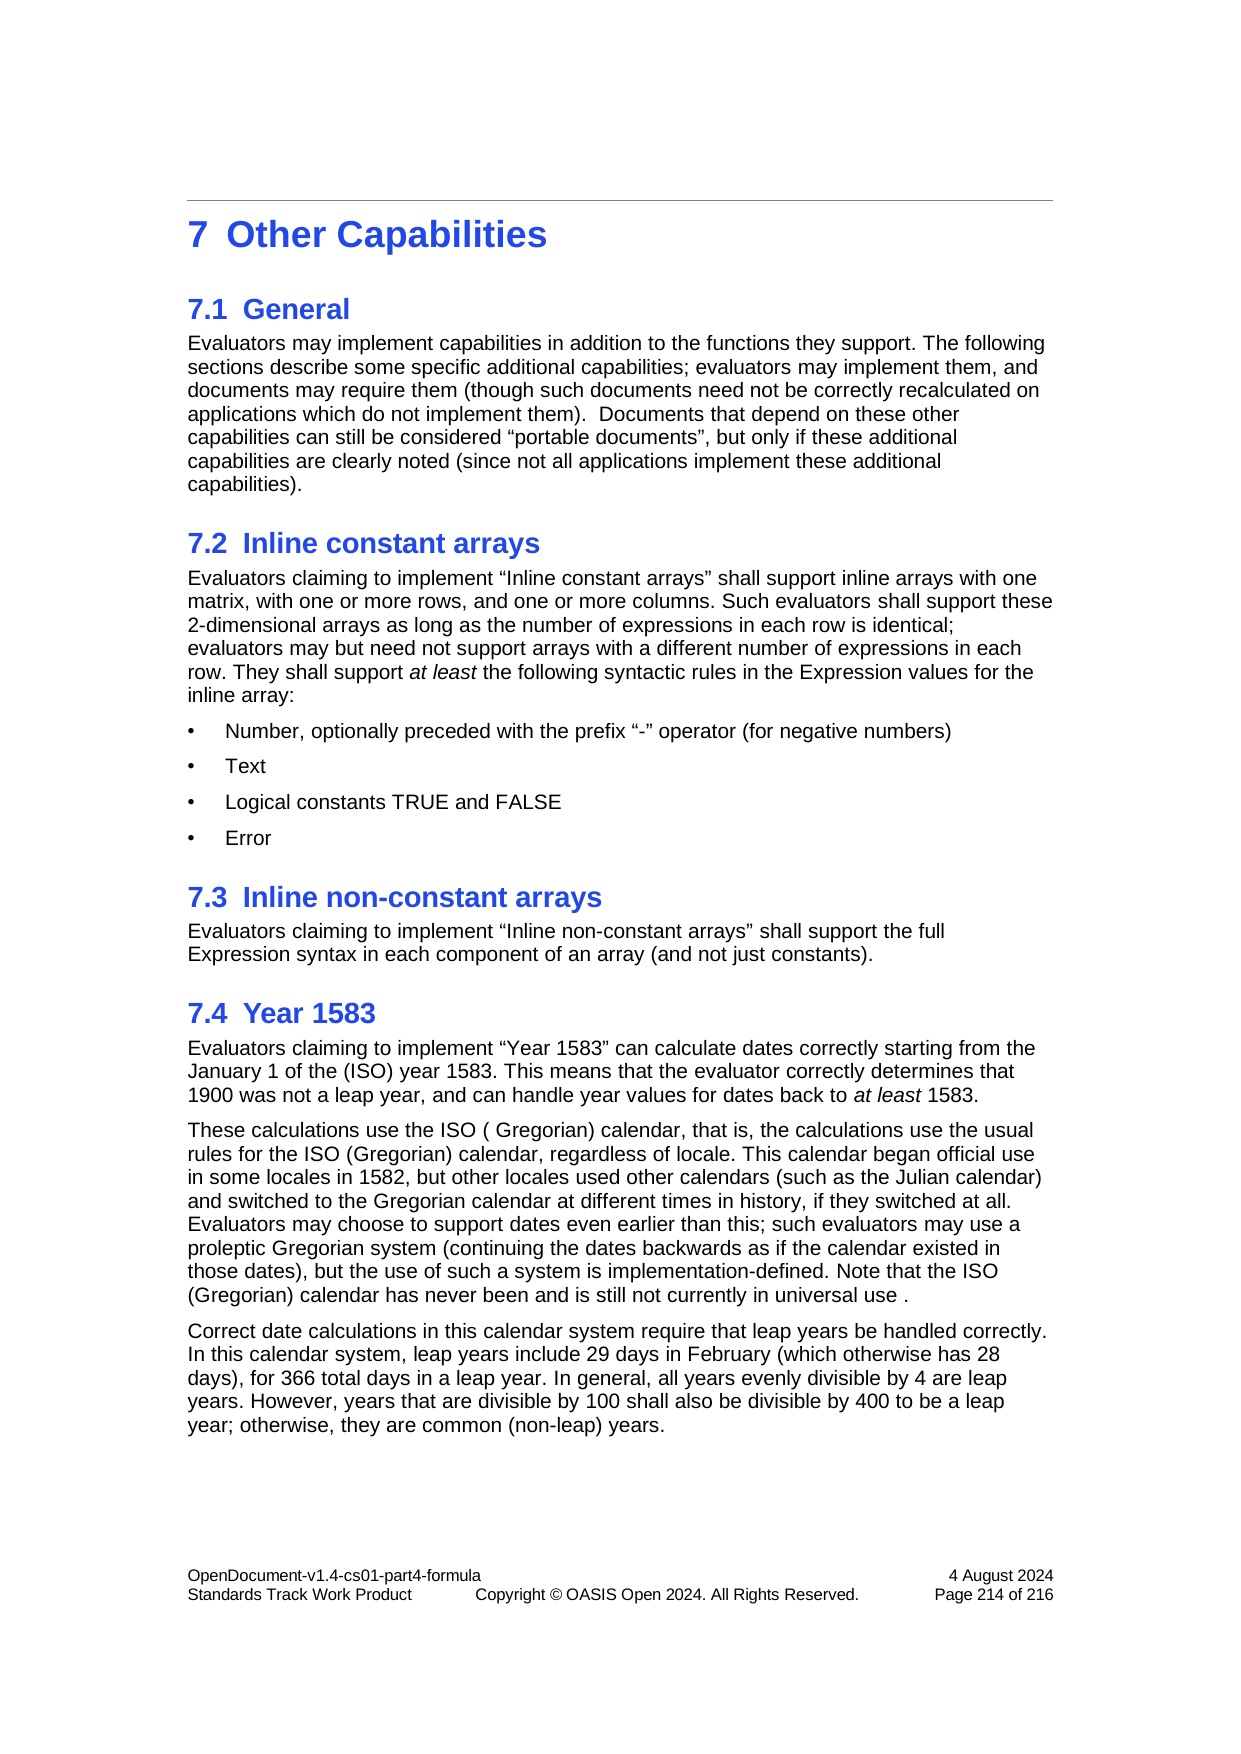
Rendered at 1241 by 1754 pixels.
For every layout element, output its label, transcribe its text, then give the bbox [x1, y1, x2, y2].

subtitle Year 1583 [187, 997, 1053, 1030]
subtitle General [187, 293, 1053, 326]
text Correct date calculations in this calendar system require that leap years be handled correctly. In this calendar system, leap years include 29 days in February (which otherwise has 28 days), for 366 total days in a leap year. In general, all years evenly divisible by 4 are leap years. However, years that are divisible by 100 shall also be divisible by 400 to be a leap year; otherwise, they are common (non-leap) years. [187, 1319, 1053, 1437]
subtitle Inline constant arrays [187, 527, 1053, 560]
text Evaluators claiming to implement “Inline constant arrays” shall support inline arrays with one matrix, with one or more rows, and one or more columns. Such evaluators shall support these 2-dimensional arrays as long as the number of expressions in each row is identical; evaluators may but need not support arrays with a different number of expressions in each row. They shall support at least the following syntactic rules in the Expression values for the inline array: [187, 566, 1053, 707]
text Evaluators claiming to implement “Inline non-constant arrays” shall support the full Expression syntax in each component of an array (and not just constants). [187, 919, 1053, 966]
text Evaluators may implement capabilities in addition to the functions they support. The following sections describe some specific additional capabilities; evaluators may implement them, and documents may require them (though such documents need not be correctly recalculated on applications which do not implement them). Documents that depend on these other capabilities can still be considered “portable documents”, but only if these additional capabilities are clearly noted (since not all applications implement these additional capabilities). [187, 332, 1053, 496]
list Text [187, 755, 1053, 778]
text These calculations use the ISO ( Gregorian) calendar, that is, the calculations use the usual rules for the ISO (Gregorian) calendar, regardless of locale. This calendar began official use in some locales in 1582, but other locales used other calendars (such as the Julian calendar) and switched to the Gregorian calendar at different times in history, if they switched at all. Evaluators may choose to support dates even earlier than this; such evaluators may use a proleptic Gregorian system (continuing the dates backwards as if the calendar existed in those dates), but the use of such a system is implementation-defined. Note that the ISO (Gregorian) calendar has never been and is still not currently in universal use . [187, 1119, 1053, 1307]
text Evaluators claiming to implement “Year 1583” can calculate dates correctly starting from the January 1 of the (ISO) year 1583. This means that the evaluator correctly determines that 1900 was not a leap year, and can handle year values for dates back to at least 1583. [187, 1036, 1053, 1107]
subtitle Other Capabilities [187, 201, 1053, 256]
list Number, optionally preceded with the prefix “-” operator (for negative numbers) [187, 719, 1053, 743]
list Logical constants TRUE and FALSE [187, 791, 1053, 814]
list Error [187, 826, 1053, 850]
subtitle Inline non-constant arrays [187, 881, 1053, 913]
